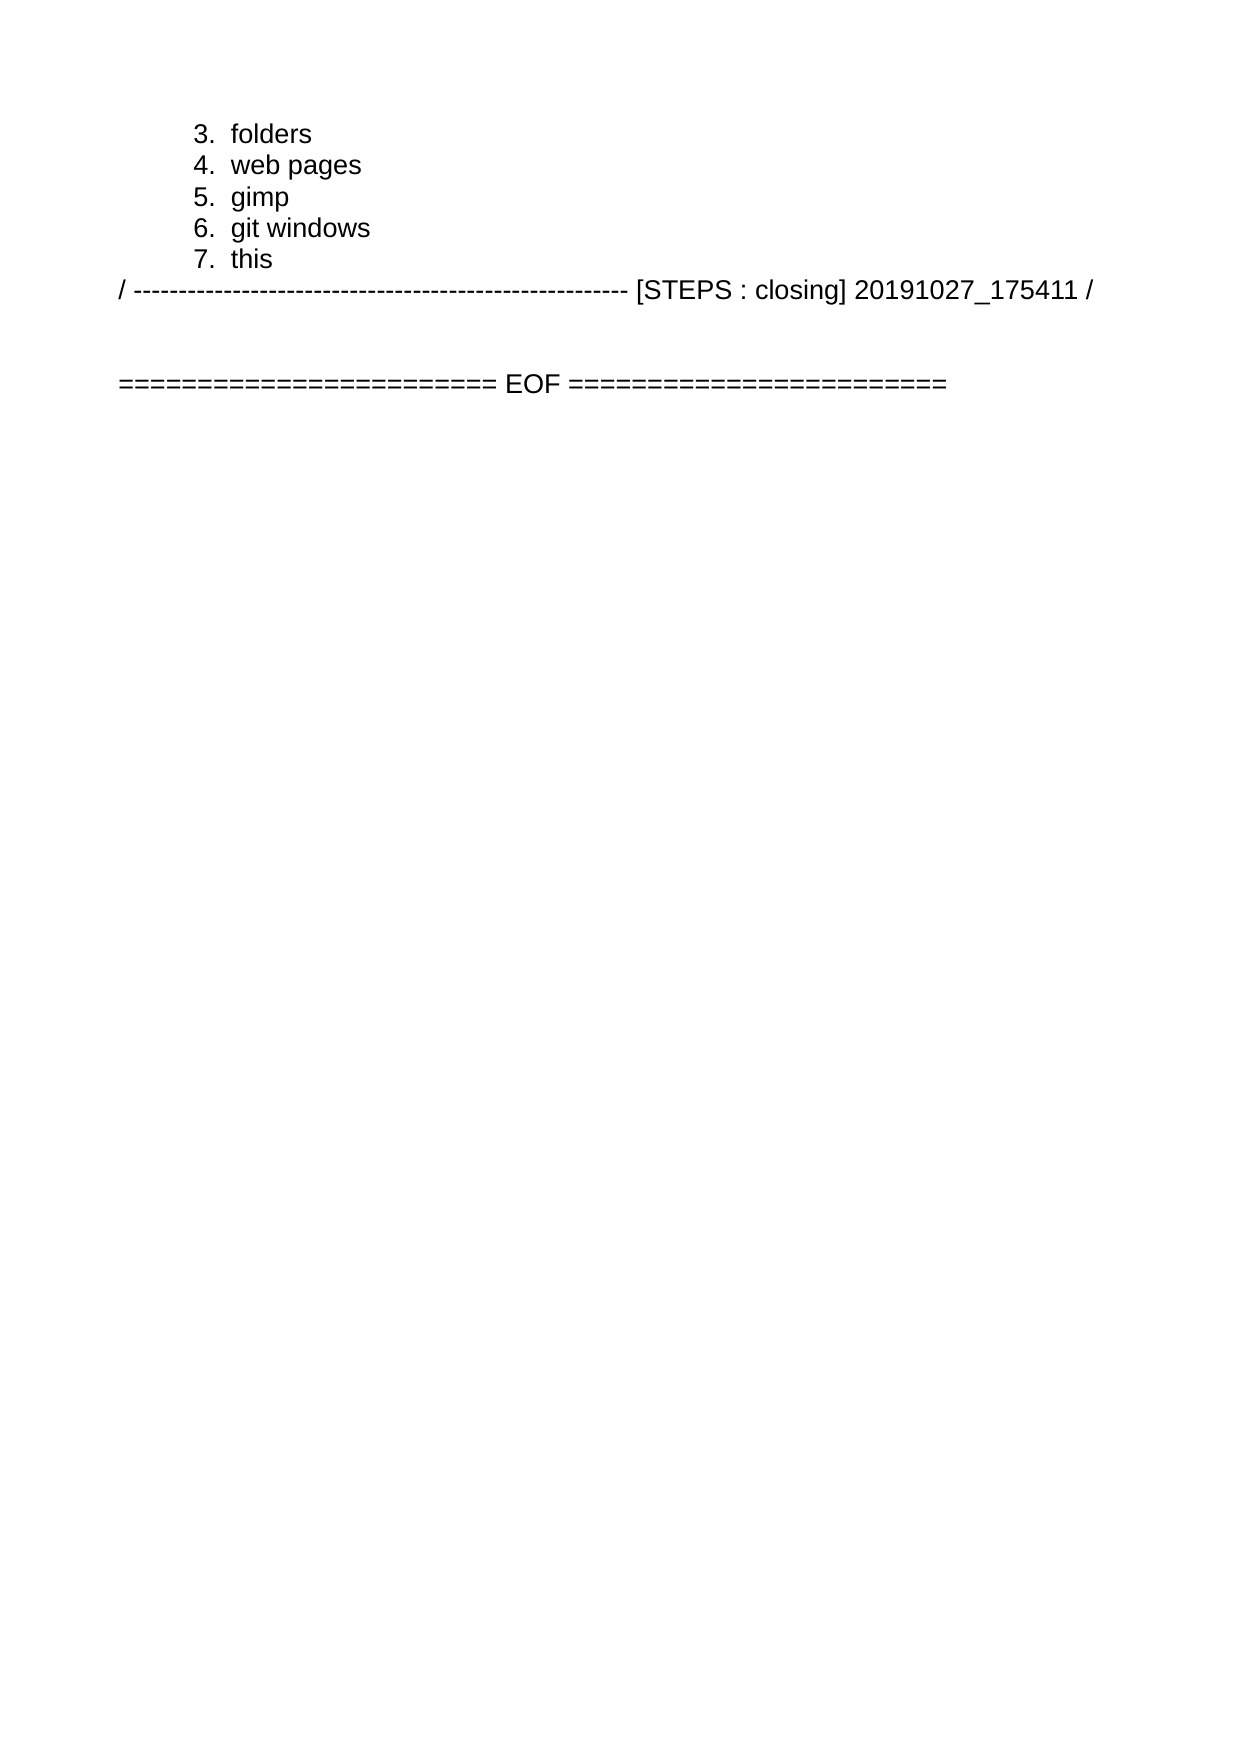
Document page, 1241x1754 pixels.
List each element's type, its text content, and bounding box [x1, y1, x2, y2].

list git windows [193, 212, 1122, 243]
list web pages [193, 149, 1122, 181]
list folders [193, 118, 1122, 149]
text ======================== EOF ======================== [118, 368, 1122, 399]
list this [193, 243, 1122, 274]
list gimp [193, 181, 1122, 212]
text / ------------------------------------------------------- [STEPS : closing] 20191027_175411 / [118, 274, 1122, 306]
